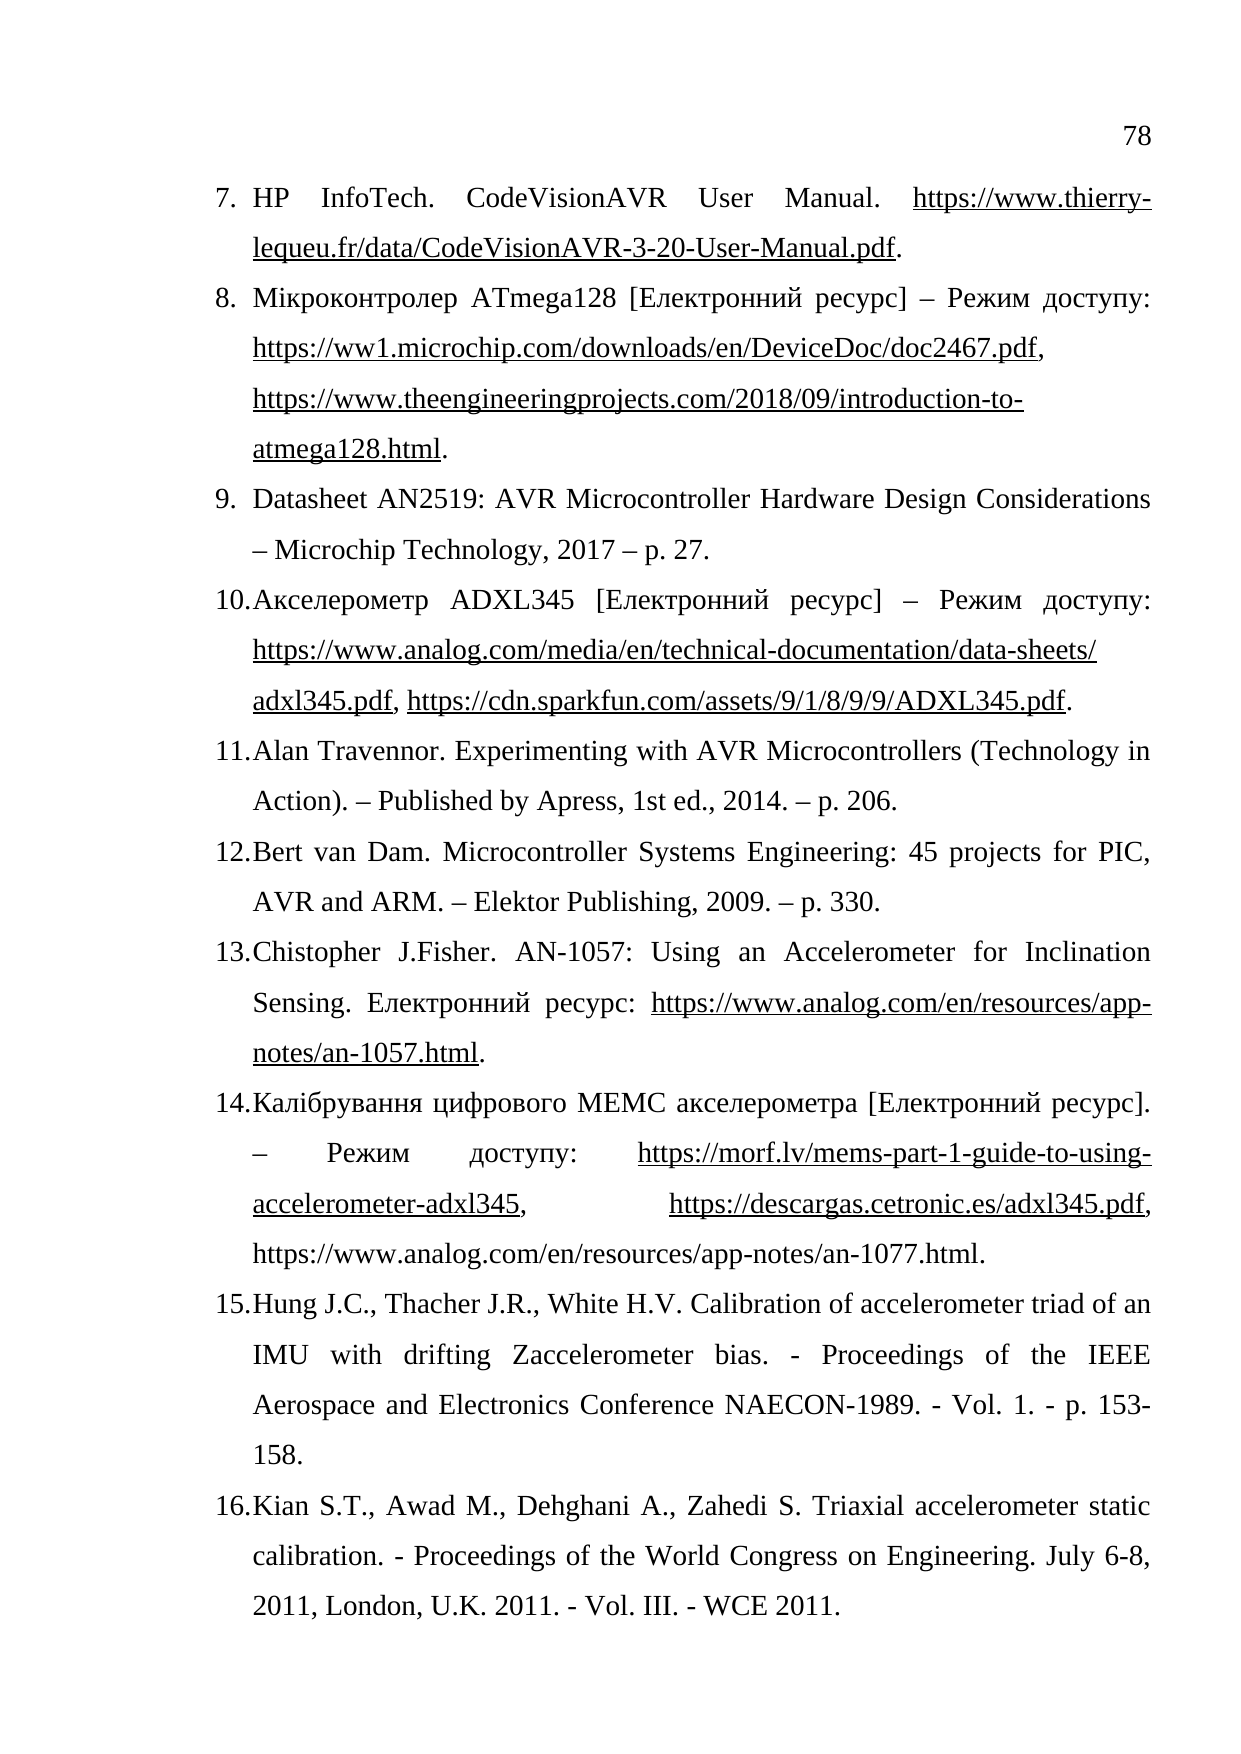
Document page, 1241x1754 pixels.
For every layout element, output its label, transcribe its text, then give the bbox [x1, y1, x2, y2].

list Bert van Dam. Microcontroller Systems Engineering: 45 projects for PIC, AVR and ARM. – Elektor Publishing, 2009. – p. 330. [215, 834, 1152, 918]
list Alan Travennor. Experimenting with AVR Microcontrollers (Technology in Action). – Published by Apress, 1st ed., 2014. – p. 206. [215, 733, 1152, 817]
list Hung J.C., Thacher J.R., White H.V. Calibration of accelerometer triad of an IMU with drifting Zaccelerometer bias. - Proceedings of the IEEE Aerospace and Electronics Conference NAECON-1989. - Vol. 1. - p. 153-158. [215, 1287, 1152, 1471]
list Kian S.T., Awad M., Dehghani A., Zahedi S. Triaxial accelerometer static calibration. - Proceedings of the World Congress on Engineering. July 6-8, 2011, London, U.K. 2011. - Vol. III. - WCE 2011. [215, 1488, 1152, 1622]
list Chistopher J.Fisher. AN-1057: Using an Accelerometer for Inclination Sensing. Електронний ресурс: https://www.analog.com/en/resources/app-notes/an-1057.html. [215, 934, 1152, 1068]
list Datasheet AN2519: AVR Microcontroller Hardware Design Considerations – Microchip Technology, 2017 – p. 27. [215, 482, 1152, 565]
list HP InfoTech. CodeVisionAVR User Manual. https://www.thierry-lequeu.fr/data/CodeVisionAVR-3-20-User-Manual.pdf. [215, 180, 1152, 263]
list Мікроконтролер ATmega128 [Електронний ресурс] – Режим доступу: https://ww1.microchip.com/downloads/en/DeviceDoc/doc2467.pdf, https://www.theengineeringprojects.com/2018/09/introduction-to-atmega128.html. [215, 280, 1152, 465]
list Калібрування цифрового МЕМС акселерометра [Електронний ресурс]. – Режим доступу: https://morf.lv/mems-part-1-guide-to-using-accelerometer-adxl345, https://descargas.cetronic.es/adxl345.pdf, https://www.analog.com­/en­/­resources/app-notes/an-1077.html. [215, 1085, 1152, 1270]
list Акселерометр ADXL345 [Електронний ресурс] – Режим доступу: https://www.analog.com/media/en/technical-documentation/data-sheets/adxl345.pdf, https://cdn.sparkfun.com/assets/9/1/8/9/9/ADXL345.pdf. [215, 582, 1152, 716]
